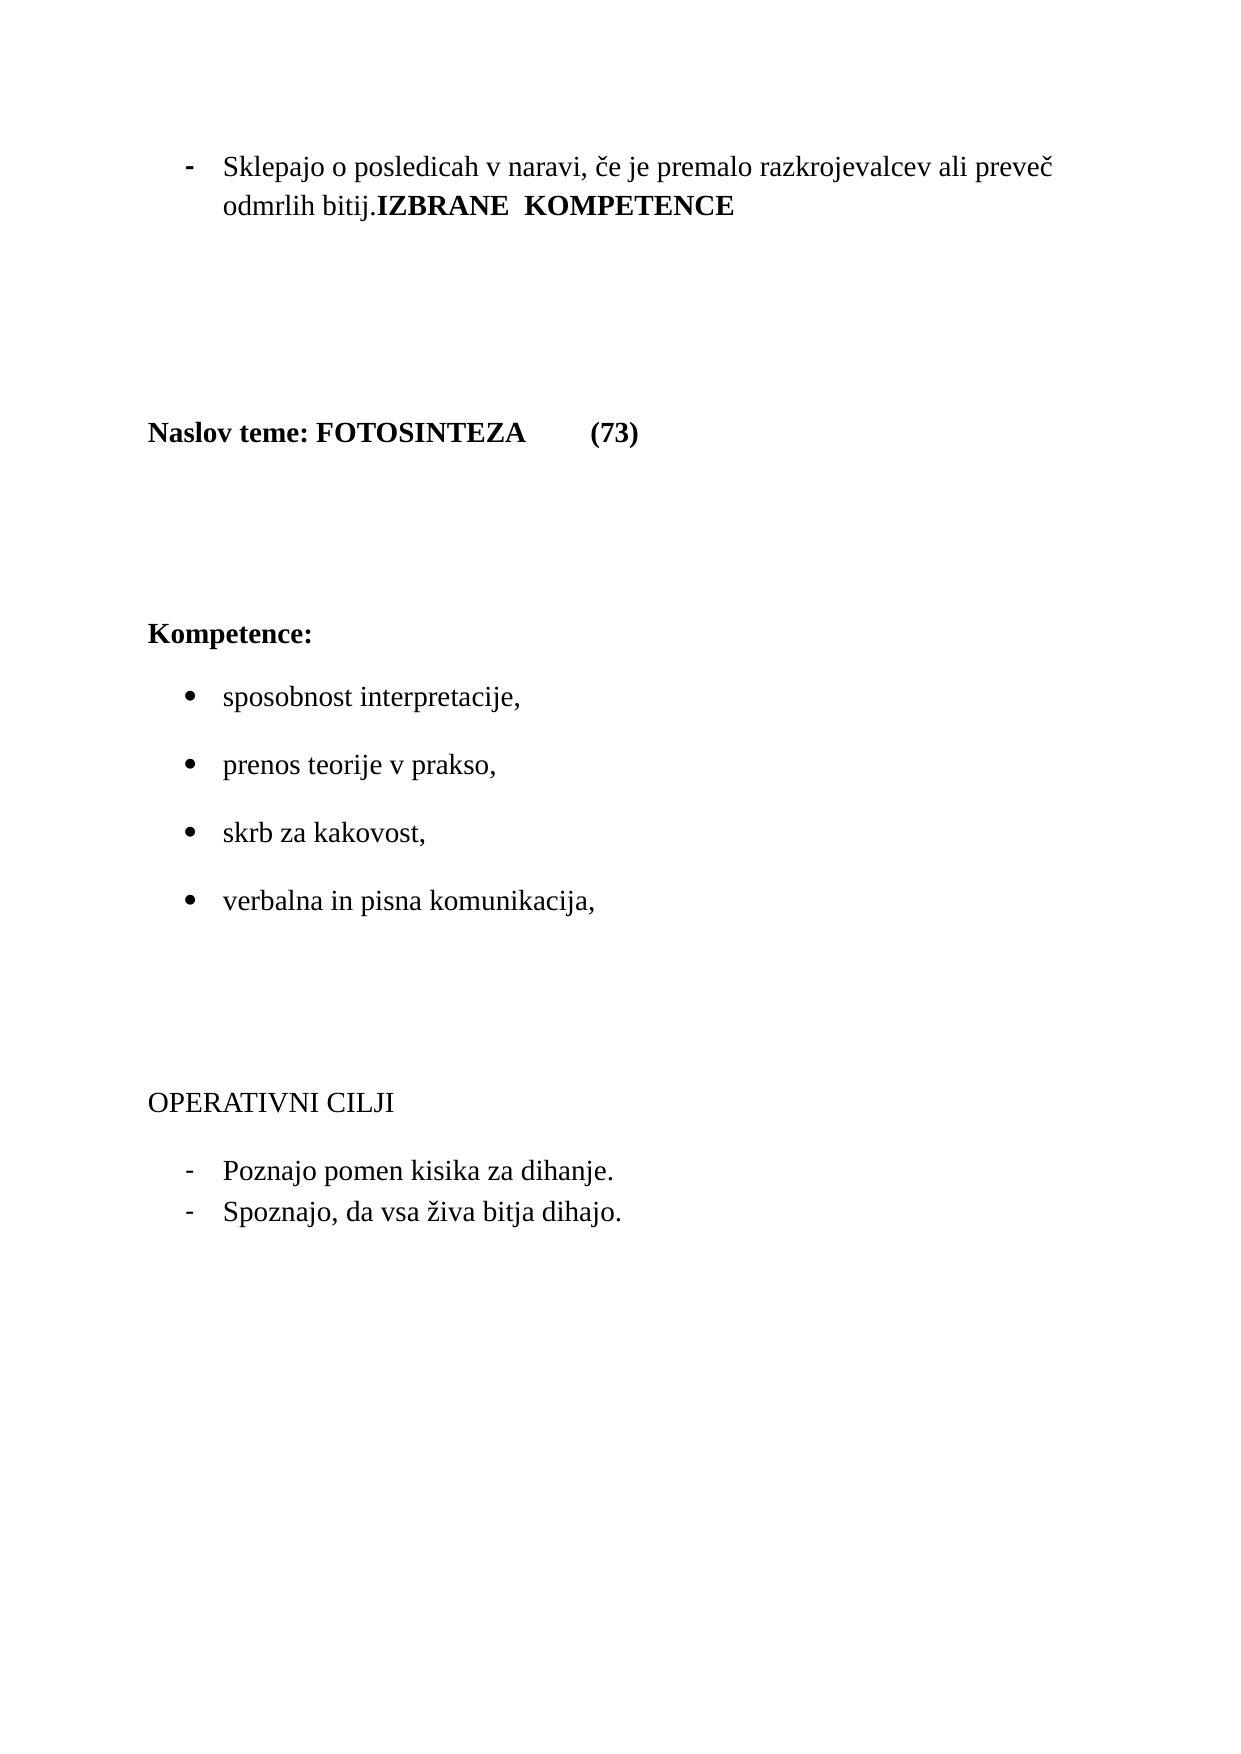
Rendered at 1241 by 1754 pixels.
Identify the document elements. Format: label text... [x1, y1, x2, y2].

list sposobnost interpretacije, [185, 679, 1093, 713]
text OPERATIVNI CILJI [148, 1085, 1093, 1118]
list skrb za kakovost, [185, 815, 1093, 848]
text Naslov teme: FOTOSINTEZA (73) [148, 415, 1093, 449]
list verbalna in pisna komunikacija, [185, 883, 1093, 916]
list prenos teorije v prakso, [185, 747, 1093, 781]
list Spoznajo, da vsa živa bitja dihajo. [185, 1193, 1093, 1228]
list Sklepajo o posledicah v naravi, če je premalo razkrojevalcev ali preveč odmrlih bitij.IZBRANE KOMPETENCE [185, 148, 1093, 222]
list Poznajo pomen kisika za dihanje. [185, 1152, 1093, 1187]
text Kompetence: [148, 617, 1093, 650]
